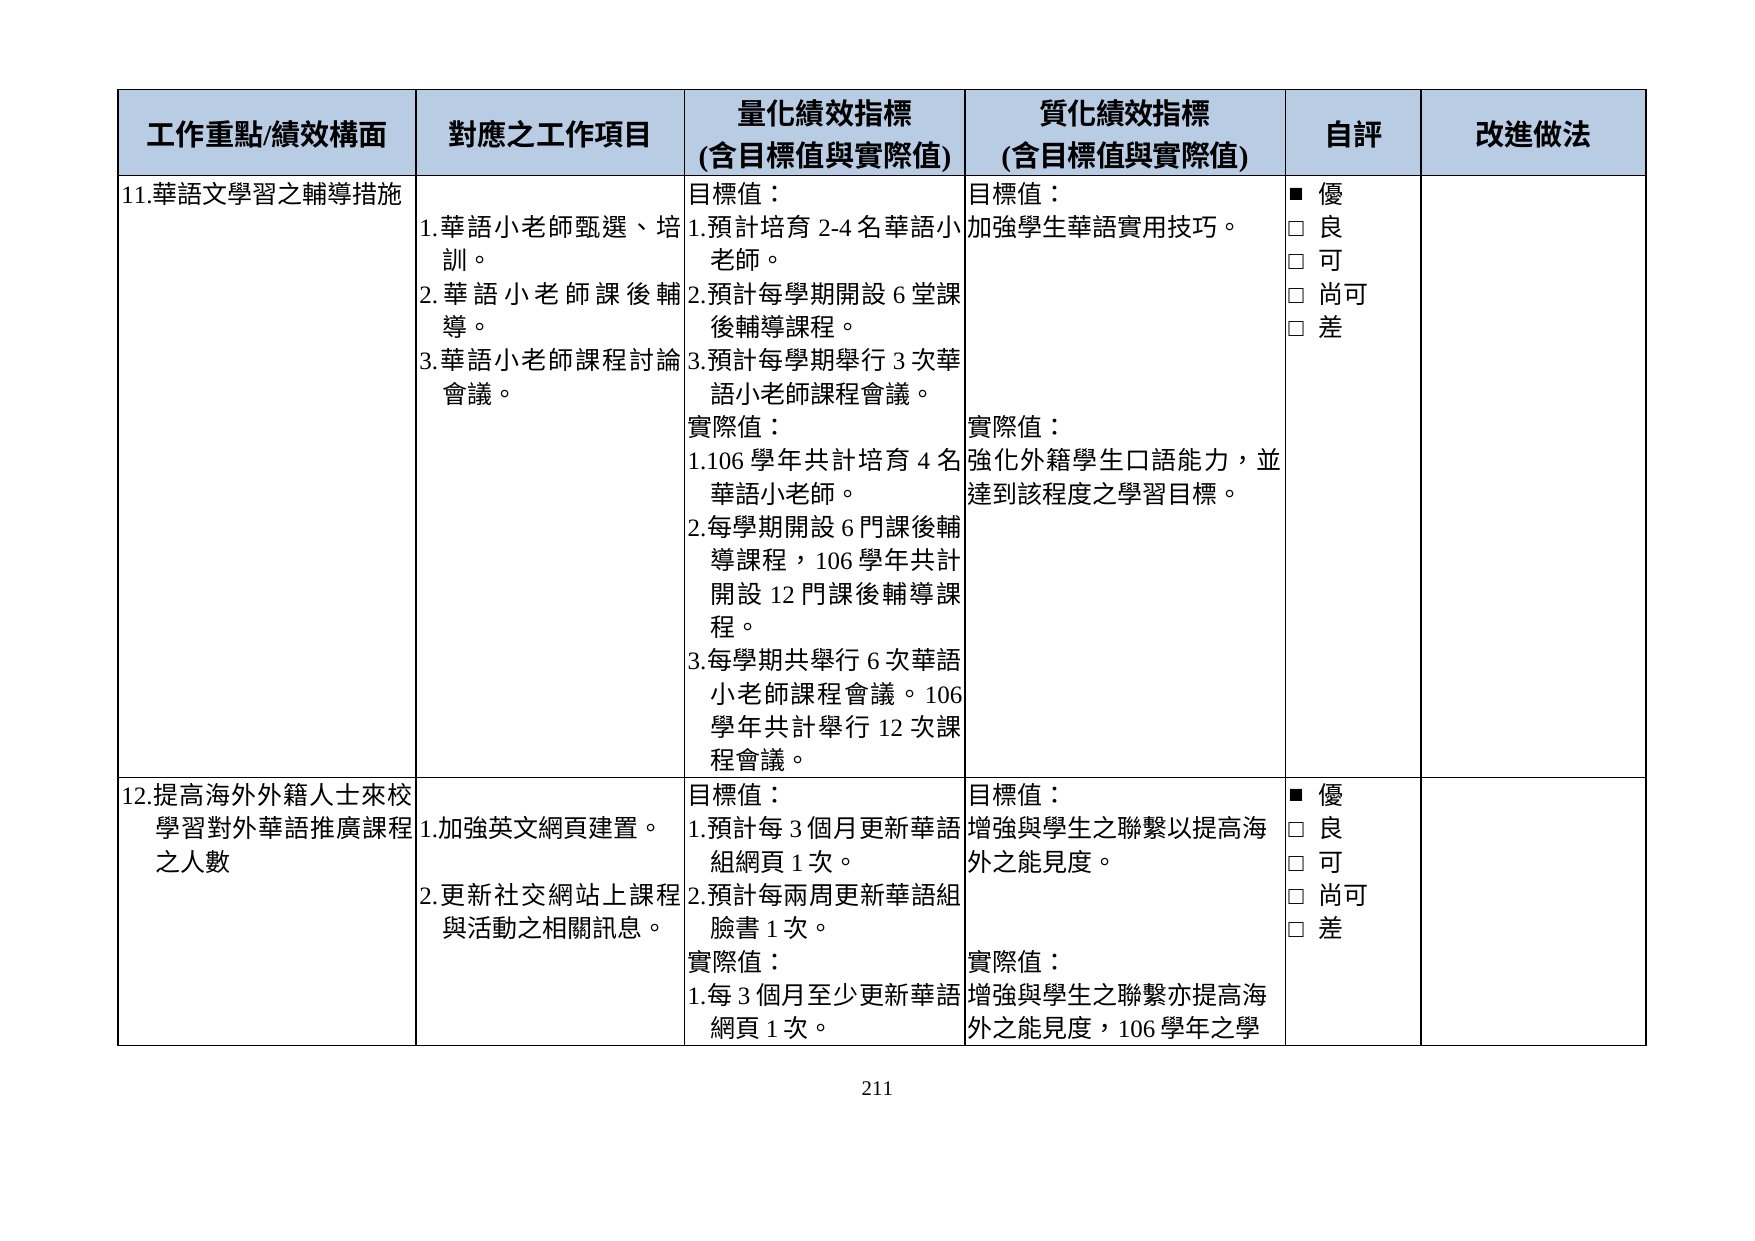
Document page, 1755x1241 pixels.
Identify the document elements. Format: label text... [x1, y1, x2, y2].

table_header 質化績效指標 (含目標值與實際值) [966, 90, 1285, 175]
table_cell 目標值： 1.預計每3個月更新華語組網頁1次。 2.預計每兩周更新華語組臉書1次。 實際值： 1.每3個月至少更新華語網頁1次。 [685, 778, 964, 1044]
table_cell 目標值： 加強學生華語實用技巧。 實際值： 強化外籍學生口語能力，並達到該程度之學習目標。 [966, 176, 1285, 776]
table_cell ■ 優 □ 良 □ 可 □ 尚可 □ 差 [1286, 778, 1420, 1044]
table_header 改進做法 [1422, 90, 1645, 175]
table_header 工作重點/績效構面 [119, 90, 415, 175]
table_header 自評 [1286, 90, 1420, 175]
table_header 量化績效指標 (含目標值與實際值) [685, 90, 964, 175]
table_cell 12.提高海外外籍人士來校學習對外華語推廣課程之人數 [119, 778, 415, 1044]
table_cell 1.加強英文網頁建置。 2.更新社交網站上課程與活動之相關訊息。 [417, 778, 684, 1044]
table_cell 目標值： 增強與學生之聯繫以提高海外之能見度。 實際值： 增強與學生之聯繫亦提高海外之能見度，106學年之學 [966, 778, 1285, 1044]
table_cell [1422, 176, 1645, 776]
table_cell 11.華語文學習之輔導措施 [119, 176, 415, 776]
table_cell 1.華語小老師甄選、培訓。 2.華語小老師課後輔導。 3.華語小老師課程討論會議。 [417, 176, 684, 776]
table_header 對應之工作項目 [417, 90, 684, 175]
table_cell [1422, 778, 1645, 1044]
table_cell ■ 優 □ 良 □ 可 □ 尚可 □ 差 [1286, 176, 1420, 776]
table_cell 目標值： 1.預計培育2-4名華語小老師。 2.預計每學期開設6堂課後輔導課程。 3.預計每學期舉行3次華語小老師課程會議。 實際值： 1.106學年共計培育4名華語小老師。 2.每學期開設6門課後輔導課程，106學年共計開設12門課後輔導課程。 3.每學期共舉行6次華語小老師課程會議。106學年共計舉行12次課程會議。 [685, 176, 964, 776]
